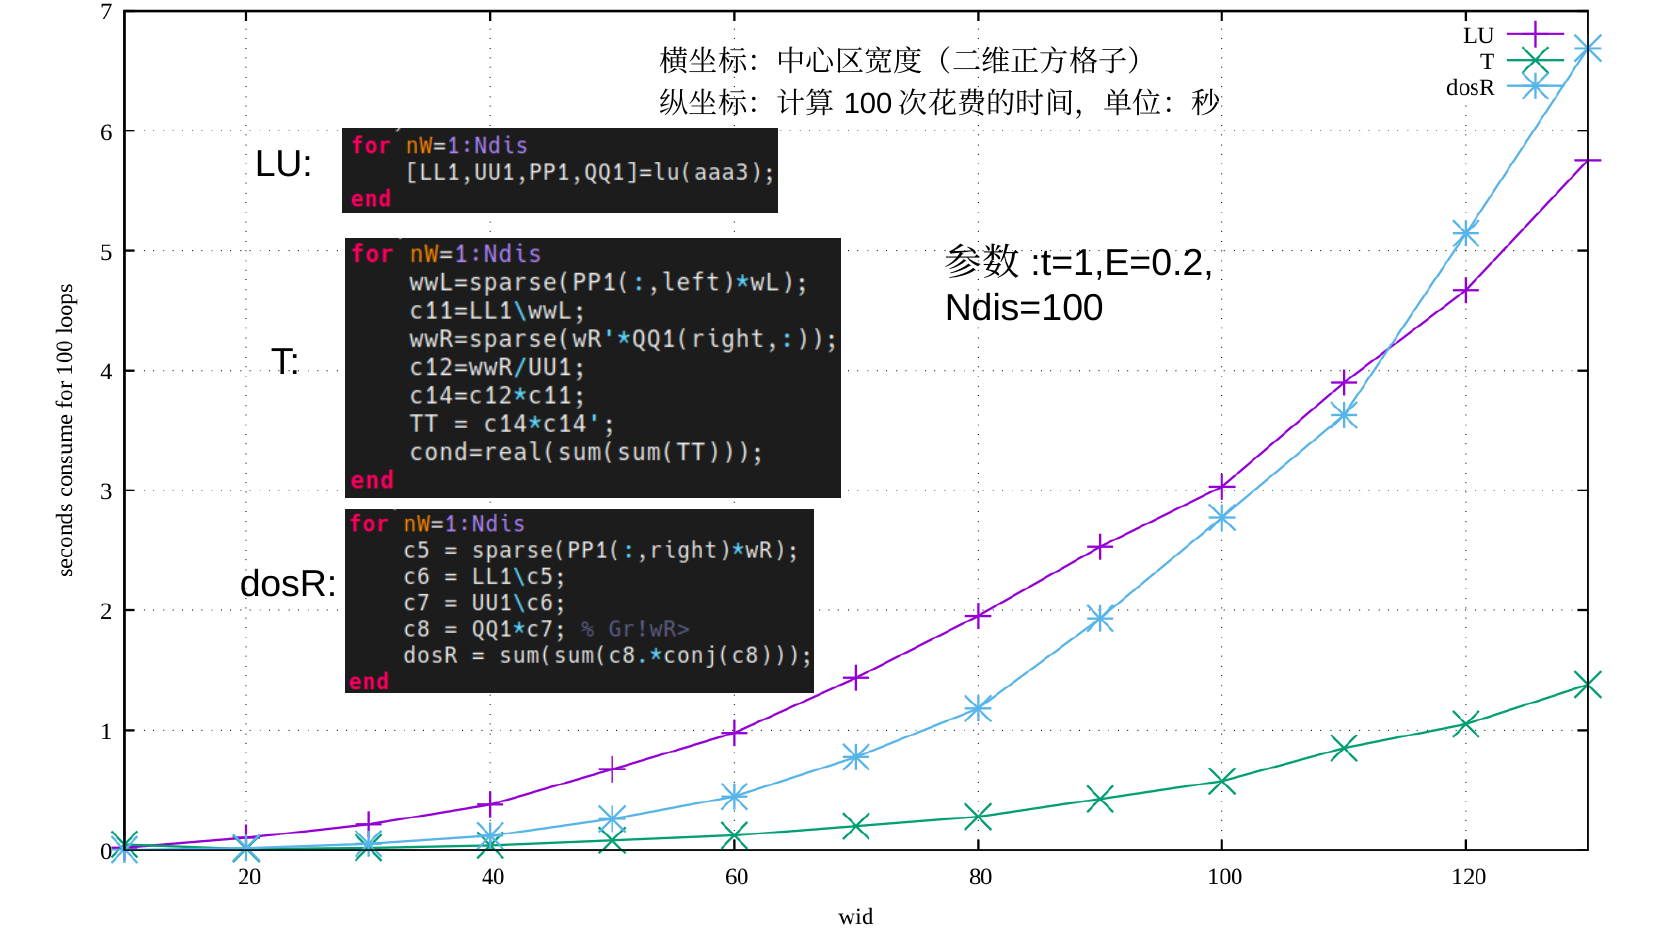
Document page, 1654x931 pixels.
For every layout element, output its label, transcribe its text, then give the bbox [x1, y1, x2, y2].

text_box 横坐标：中心区宽度（二维正方格子） 纵坐标：计算100次花费的时间，单位：秒 [645, 30, 1261, 137]
picture [53, 0, 1604, 931]
text_box dosR: [225, 555, 345, 612]
text_box 参数:t=1,E=0.2, Ndis=100 [930, 225, 1231, 362]
text_box LU: [240, 135, 328, 192]
text_box T: [256, 333, 316, 391]
